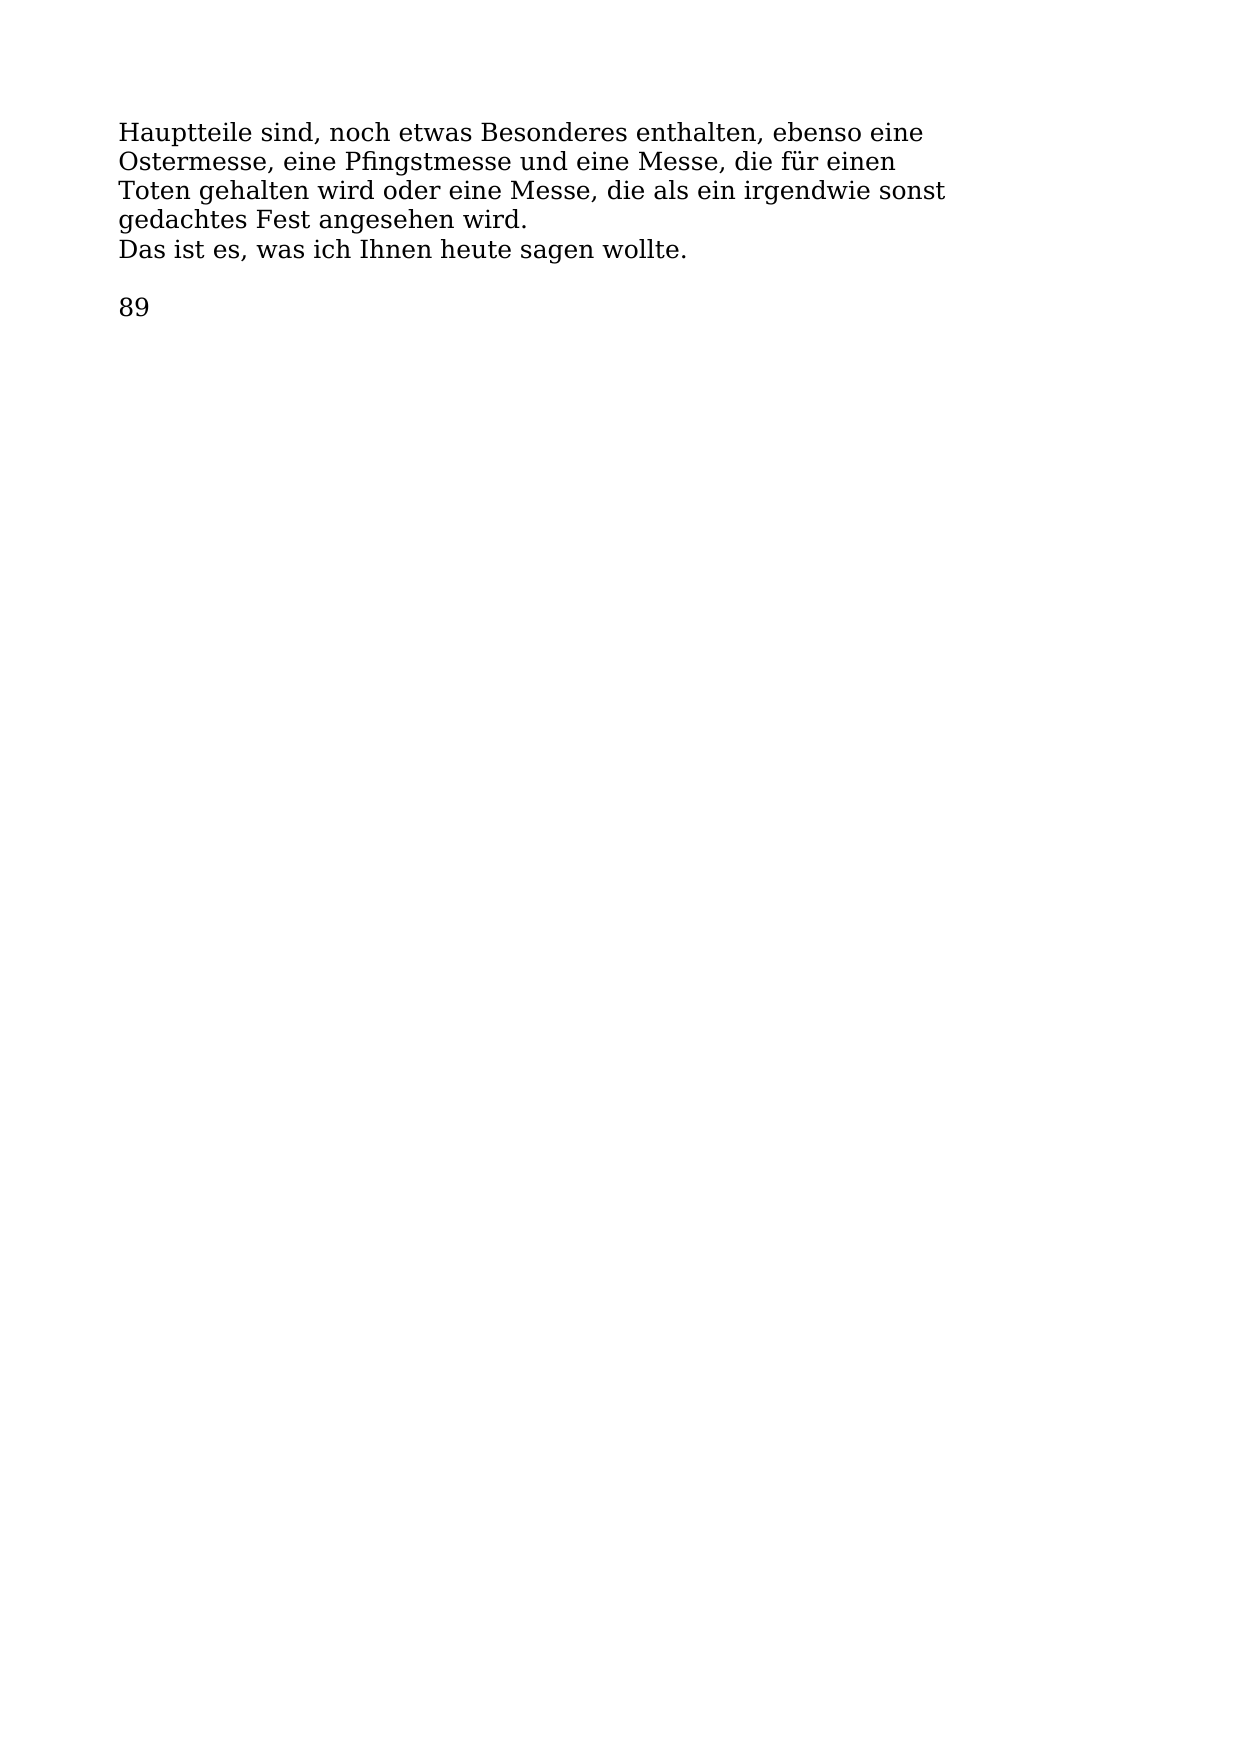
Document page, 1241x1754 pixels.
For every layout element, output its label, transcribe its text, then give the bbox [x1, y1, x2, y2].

text Hauptteile sind, noch etwas Besonderes enthalten, ebenso eine [118, 118, 1122, 147]
text 89 [118, 293, 1122, 322]
text Toten gehalten wird oder eine Messe, die als ein irgendwie sonst [118, 176, 1122, 206]
text gedachtes Fest angesehen wird. [118, 206, 1122, 235]
text Das ist es, was ich Ihnen heute sagen wollte. [118, 235, 1122, 264]
text Ostermesse, eine Pfingstmesse und eine Messe, die für einen [118, 147, 1122, 176]
